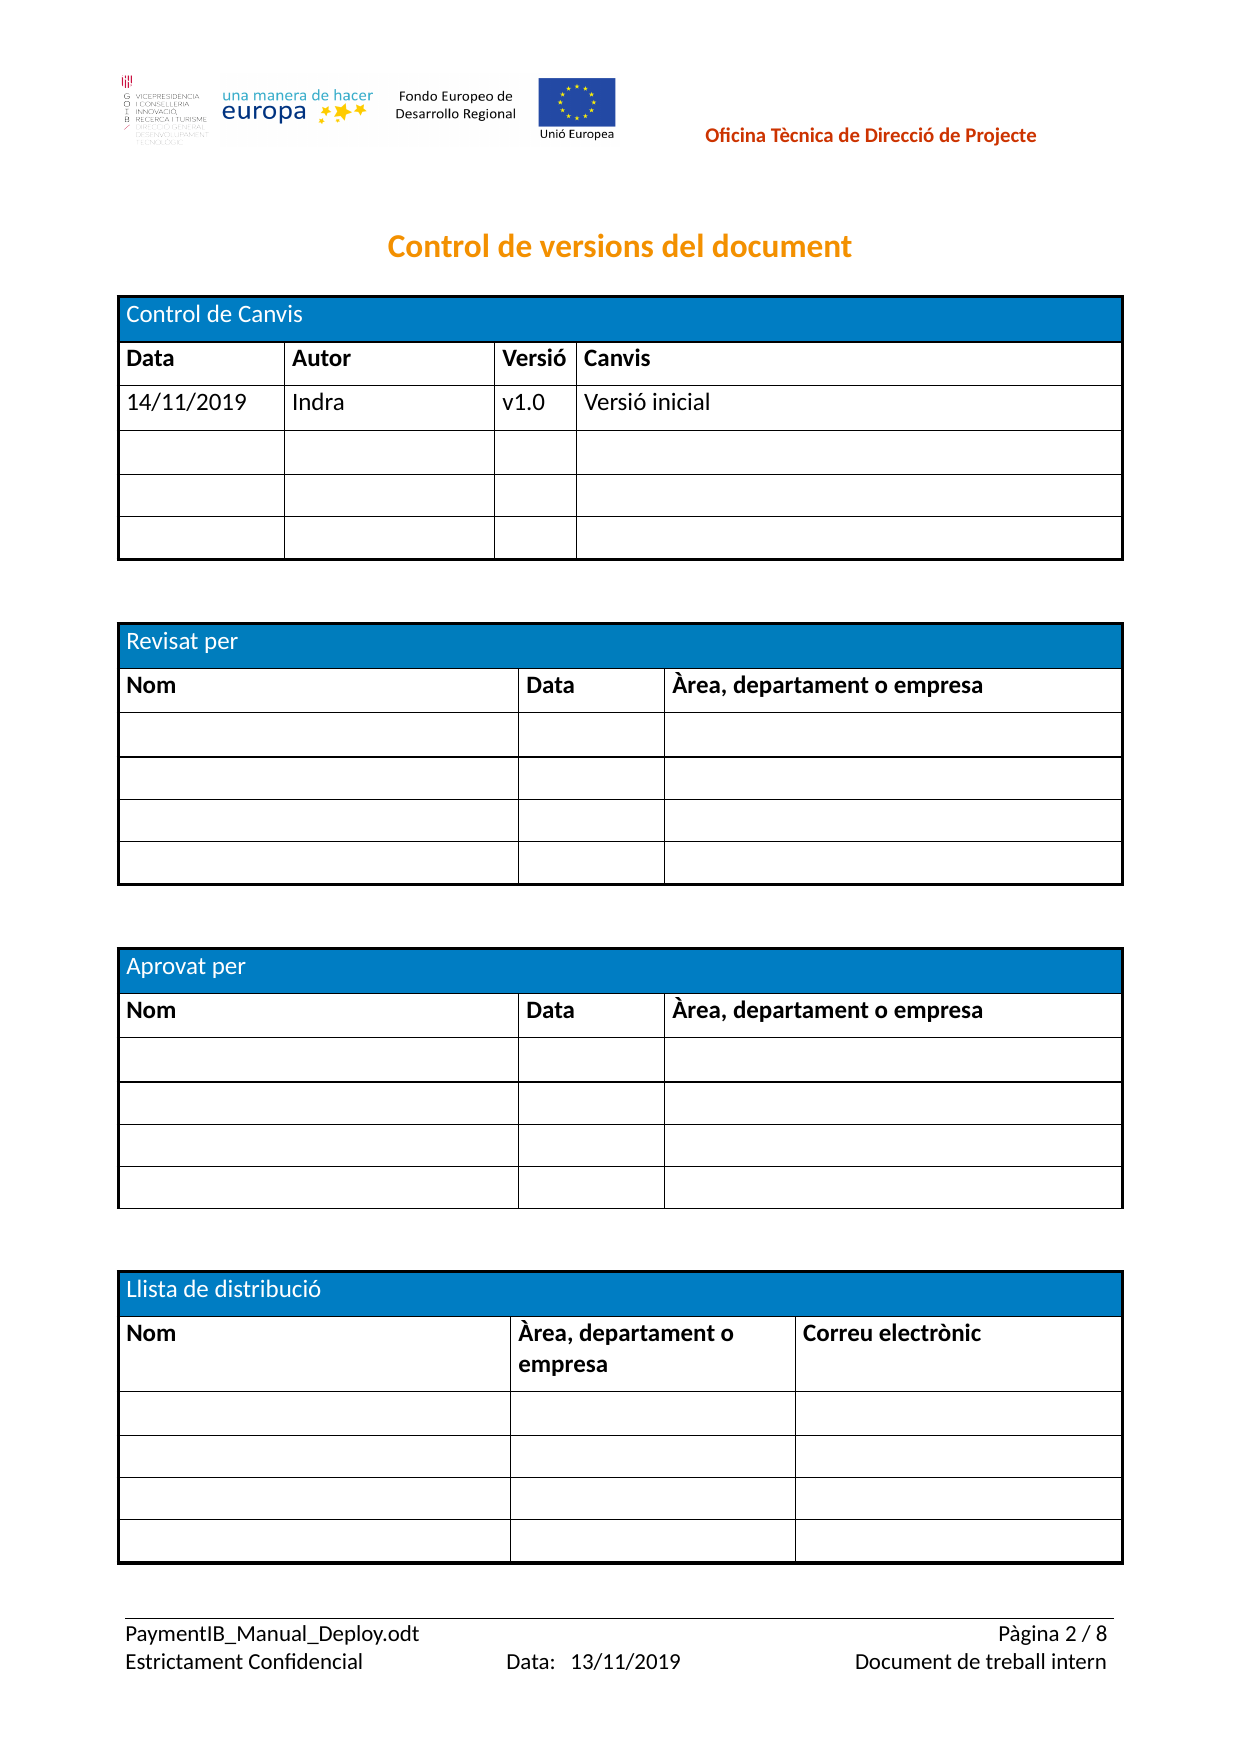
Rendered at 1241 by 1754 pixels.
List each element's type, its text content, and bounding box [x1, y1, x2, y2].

table_cell Nom [120, 994, 518, 1037]
table_cell [665, 1167, 1121, 1208]
table_cell Data [519, 994, 664, 1037]
table_cell Correu electrònic [796, 1317, 1121, 1391]
table_cell Versió inicial [577, 386, 1121, 429]
table_cell [120, 1167, 518, 1208]
table_cell [495, 431, 576, 473]
table_cell [577, 517, 1121, 558]
table_cell [120, 800, 518, 841]
table_cell 14/11/2019 [120, 386, 284, 429]
table_cell Data [120, 343, 284, 385]
table_cell [120, 1038, 518, 1081]
table_cell Versió [495, 343, 576, 385]
table_cell [796, 1520, 1121, 1561]
table_cell [495, 475, 576, 516]
table_cell [665, 713, 1121, 756]
table_cell [665, 1083, 1121, 1123]
table_cell Data [519, 669, 664, 712]
table_cell [665, 800, 1121, 841]
table_cell [519, 1167, 664, 1208]
table_cell [495, 517, 576, 558]
table_cell [120, 842, 518, 883]
table_cell [120, 517, 284, 558]
table_cell [519, 758, 664, 798]
table_cell [519, 713, 664, 756]
table_cell [519, 800, 664, 841]
table_cell [120, 475, 284, 516]
table_cell [796, 1478, 1121, 1519]
table_cell Canvis [577, 343, 1121, 385]
table_cell [120, 1392, 510, 1435]
table_header Aprovat per [120, 950, 1121, 993]
table_cell [511, 1436, 795, 1477]
table_cell Indra [285, 386, 494, 429]
table_cell [120, 431, 284, 473]
table_cell [511, 1520, 795, 1561]
table_header Revisat per [120, 625, 1121, 668]
table_cell [519, 842, 664, 883]
table_cell [285, 517, 494, 558]
table_header Control de Canvis [120, 298, 1121, 341]
table_cell [120, 1083, 518, 1123]
table_cell [519, 1083, 664, 1123]
table_cell [665, 842, 1121, 883]
table_cell Àrea, departament o empresa [511, 1317, 795, 1391]
table_cell [285, 475, 494, 516]
table_cell [665, 1038, 1121, 1081]
table_cell Nom [120, 669, 518, 712]
table_cell [796, 1392, 1121, 1435]
table_cell [577, 475, 1121, 516]
picture [219, 73, 621, 147]
table_cell [519, 1038, 664, 1081]
table_cell Nom [120, 1317, 510, 1391]
table_cell Autor [285, 343, 494, 385]
table_cell [519, 1125, 664, 1166]
table_cell [511, 1392, 795, 1435]
table_cell [511, 1478, 795, 1519]
table_cell [120, 1125, 518, 1166]
table_cell [577, 431, 1121, 473]
table_cell [120, 1478, 510, 1519]
table_header Llista de distribució [120, 1273, 1121, 1316]
table_cell [665, 1125, 1121, 1166]
table_cell [120, 1520, 510, 1561]
picture [118, 73, 213, 147]
table_cell Àrea, departament o empresa [665, 669, 1121, 712]
table_cell [120, 1436, 510, 1477]
subtitle Control de versions del document [118, 225, 1122, 266]
table_cell Àrea, departament o empresa [665, 994, 1121, 1037]
table_cell v1.0 [495, 386, 576, 429]
table_cell [665, 758, 1121, 798]
table_cell [120, 758, 518, 798]
table_cell [796, 1436, 1121, 1477]
table_cell [120, 713, 518, 756]
table_cell [285, 431, 494, 473]
